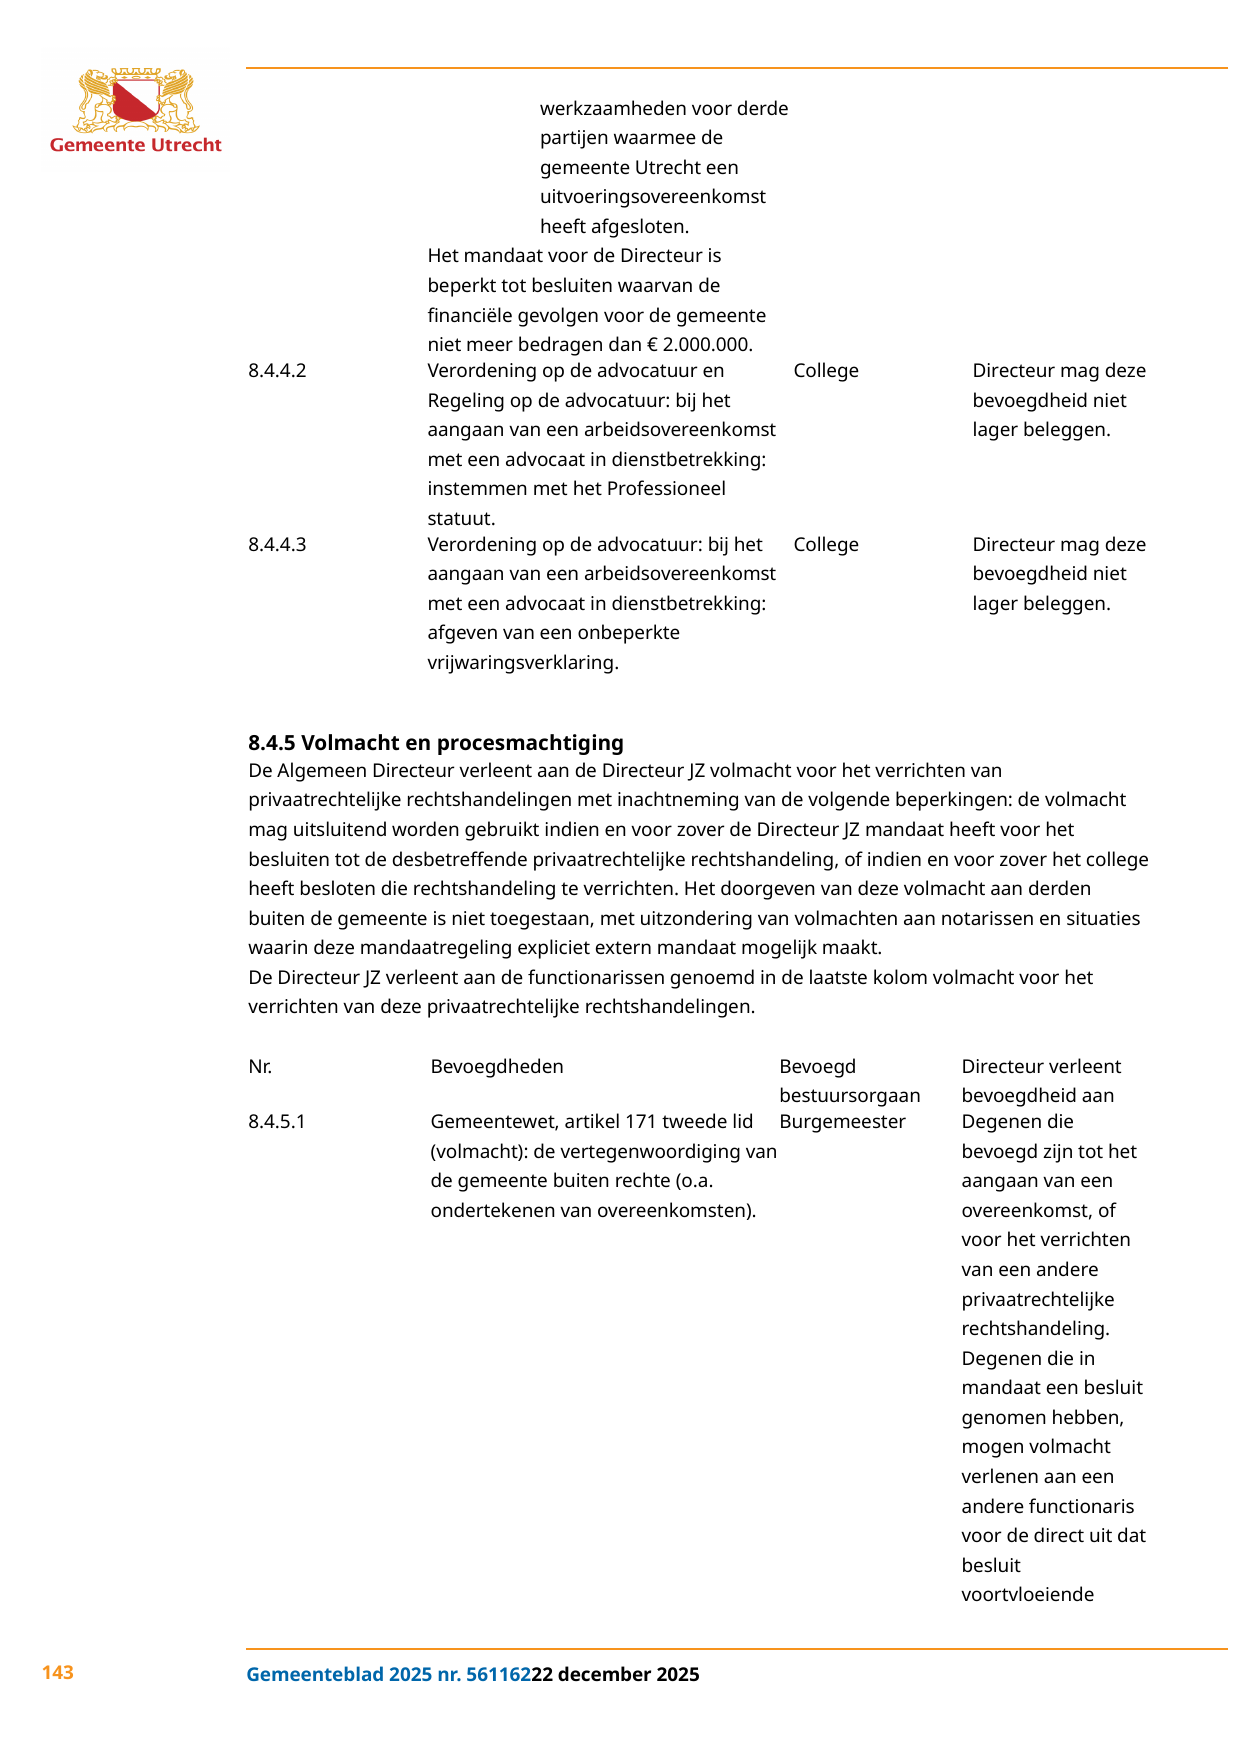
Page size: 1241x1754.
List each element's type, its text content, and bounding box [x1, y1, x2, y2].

table_cell werkzaamheden voor derde partijen waarmee de gemeente Utrecht een uitvoeringsovereenkomst heeft afgesloten. Het mandaat voor de Directeur is beperkt tot besluiten waarvan de financiële gevolgen voor de gemeente niet meer bedragen dan € 2.000.000. [427, 95, 793, 357]
table_cell College [793, 357, 972, 531]
table_cell 8.4.4.3 [248, 531, 427, 675]
text De Directeur JZ verleent aan de functionarissen genoemd in de laatste kolom volmacht voor het verrichten van deze privaatrechtelijke rechtshandelingen. [248, 964, 1152, 1019]
table_cell Burgemeester [779, 1108, 961, 1607]
table_cell Gemeentewet, artikel 171 tweede lid (volmacht): de vertegenwoordiging van de gemeente buiten rechte (o.a. ondertekenen van overeenkomsten). [430, 1108, 779, 1607]
picture [41, 47, 231, 172]
table_cell Directeur mag deze bevoegdheid niet lager beleggen. [973, 357, 1152, 531]
table_header Bevoegdheden [430, 1053, 779, 1108]
table_header Bevoegd bestuursorgaan [779, 1053, 961, 1108]
table_cell Verordening op de advocatuur en Regeling op de advocatuur: bij het aangaan van een arbeidsovereenkomst met een advocaat in dienstbetrekking: instemmen met het Professioneel statuut. [427, 357, 793, 531]
table_cell [248, 95, 427, 357]
table_cell Directeur mag deze bevoegdheid niet lager beleggen. [973, 531, 1152, 675]
table_cell 8.4.5.1 [248, 1108, 430, 1607]
table_header Nr. [248, 1053, 430, 1108]
text 8.4.5 Volmacht en procesmachtiging [248, 728, 1152, 757]
table_cell College [793, 531, 972, 675]
text De Algemeen Directeur verleent aan de Directeur JZ volmacht voor het verrichten van privaatrechtelijke rechtshandelingen met inachtneming van de volgende beperkingen: de volmacht mag uitsluitend worden gebruikt indien en voor zover de Directeur JZ mandaat heeft voor het besluiten tot de desbetreffende privaatrechtelijke rechtshandeling, of indien en voor zover het college heeft besloten die rechtshandeling te verrichten. Het doorgeven van deze volmacht aan derden buiten de gemeente is niet toegestaan, met uitzondering van volmachten aan notarissen en situaties waarin deze mandaatregeling expliciet extern mandaat mogelijk maakt. [248, 757, 1152, 960]
table_cell Degenen die bevoegd zijn tot het aangaan van een overeenkomst, of voor het verrichten van een andere privaatrechtelijke rechtshandeling. Degenen die in mandaat een besluit genomen hebben, mogen volmacht verlenen aan een andere functionaris voor de direct uit dat besluit voortvloeiende [961, 1108, 1152, 1607]
table_cell 8.4.4.2 [248, 357, 427, 531]
table_cell Verordening op de advocatuur: bij het aangaan van een arbeidsovereenkomst met een advocaat in dienstbetrekking: afgeven van een onbeperkte vrijwaringsverklaring. [427, 531, 793, 675]
table_cell [973, 95, 1152, 357]
table_header Directeur verleent bevoegdheid aan [961, 1053, 1152, 1108]
table_cell [793, 95, 972, 357]
